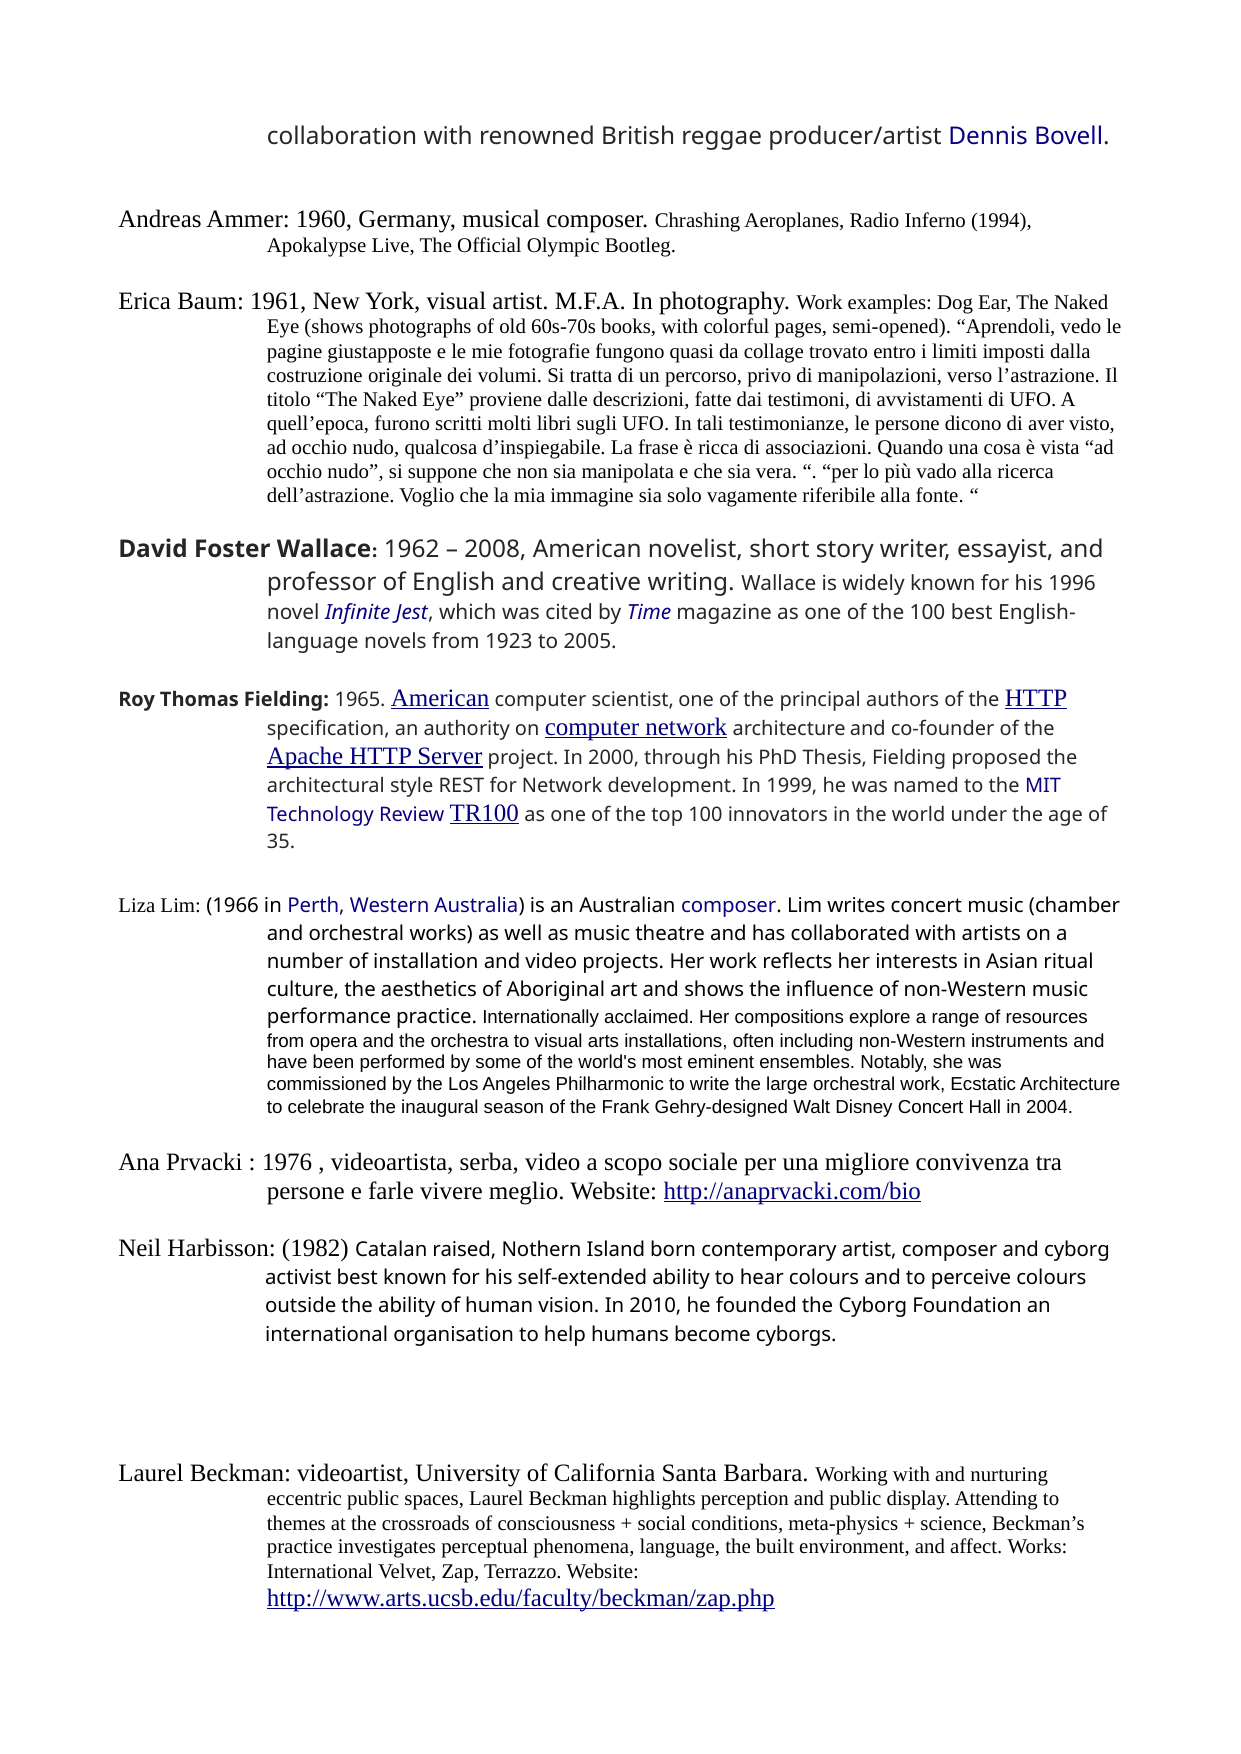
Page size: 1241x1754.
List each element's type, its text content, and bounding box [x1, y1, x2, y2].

text collaboration with renowned British reggae producer/artist Dennis Bovell. [118, 118, 1122, 151]
text Erica Baum: 1961, New York, visual artist. M.F.A. In photography. Work examples: Dog Ear, The Naked Eye (shows photographs of old 60s-70s books, with colorful pages, semi-opened). “Aprendoli, vedo le pagine giustapposte e le mie fotografie fungono quasi da collage trovato entro i limiti imposti dalla costruzione originale dei volumi. Si tratta di un percorso, privo di manipolazioni, verso l’astrazione. Il titolo “The Naked Eye” proviene dalle descrizioni, fatte dai testimoni, di avvistamenti di UFO. A quell’epoca, furono scritti molti libri sugli UFO. In tali testimonianze, le persone dicono di aver visto, ad occhio nudo, qualcosa d’inspiegabile. La frase è ricca di associazioni. Quando una cosa è vista “ad occhio nudo”, si suppone che non sia manipolata e che sia vera. “. “per lo più vado alla ricerca dell’astrazione. Voglio che la mia immagine sia solo vagamente riferibile alla fonte. “ [118, 286, 1122, 507]
text David Foster Wallace: 1962 – 2008, American novelist, short story writer, essayist, and professor of English and creative writing. Wallace is widely known for his 1996 novel Infinite Jest, which was cited by Time magazine as one of the 100 best English-language novels from 1923 to 2005. [118, 531, 1122, 654]
text Neil Harbisson: (1982) Catalan raised, Nothern Island born contemporary artist, composer and cyborg activist best known for his self-extended ability to hear colours and to perceive colours outside the ability of human vision. In 2010, he founded the Cyborg Foundation an international organisation to help humans become cyborgs. [118, 1233, 1122, 1347]
text Laurel Beckman: videoartist, University of California Santa Barbara. Working with and nurturing eccentric public spaces, Laurel Beckman highlights perception and public display. Attending to themes at the crossroads of consciousness + social conditions, meta-physics + science, Beckman’s practice investigates perceptual phenomena, language, the built environment, and affect. Works: International Velvet, Zap, Terrazzo. Website: http://www.arts.ucsb.edu/faculty/beckman/zap.php [118, 1458, 1122, 1611]
text Liza Lim: (1966 in Perth, Western Australia) is an Australian composer. Lim writes concert music (chamber and orchestral works) as well as music theatre and has collaborated with artists on a number of installation and video projects. Her work reflects her interests in Asian ritual culture, the aesthetics of Aboriginal art and shows the influence of non-Western music performance practice. Internationally acclaimed. Her compositions explore a range of resources from opera and the orchestra to visual arts installations, often including non-Western instruments and have been performed by some of the world's most eminent ensembles. Notably, she was commissioned by the Los Angeles Philharmonic to write the large orchestral work, Ecstatic Architecture to celebrate the inaugural season of the Frank Gehry-designed Walt Disney Concert Hall in 2004. [118, 891, 1122, 1118]
text Ana Prvacki : 1976 , videoartista, serba, video a scopo sociale per una migliore convivenza tra persone e farle vivere meglio. Website: http://anaprvacki.com/bio [118, 1147, 1122, 1204]
text Roy Thomas Fielding: 1965. American computer scientist, one of the principal authors of the HTTP specification, an authority on computer network architecture and co-founder of the Apache HTTP Server project. In 2000, through his PhD Thesis, Fielding proposed the architectural style REST for Network development. In 1999, he was named to the MIT Technology Review TR100 as one of the top 100 innovators in the world under the age of 35. [118, 683, 1122, 854]
text Andreas Ammer: 1960, Germany, musical composer. Chrashing Aeroplanes, Radio Inferno (1994), Apokalypse Live, The Official Olympic Bootleg. [118, 204, 1122, 257]
